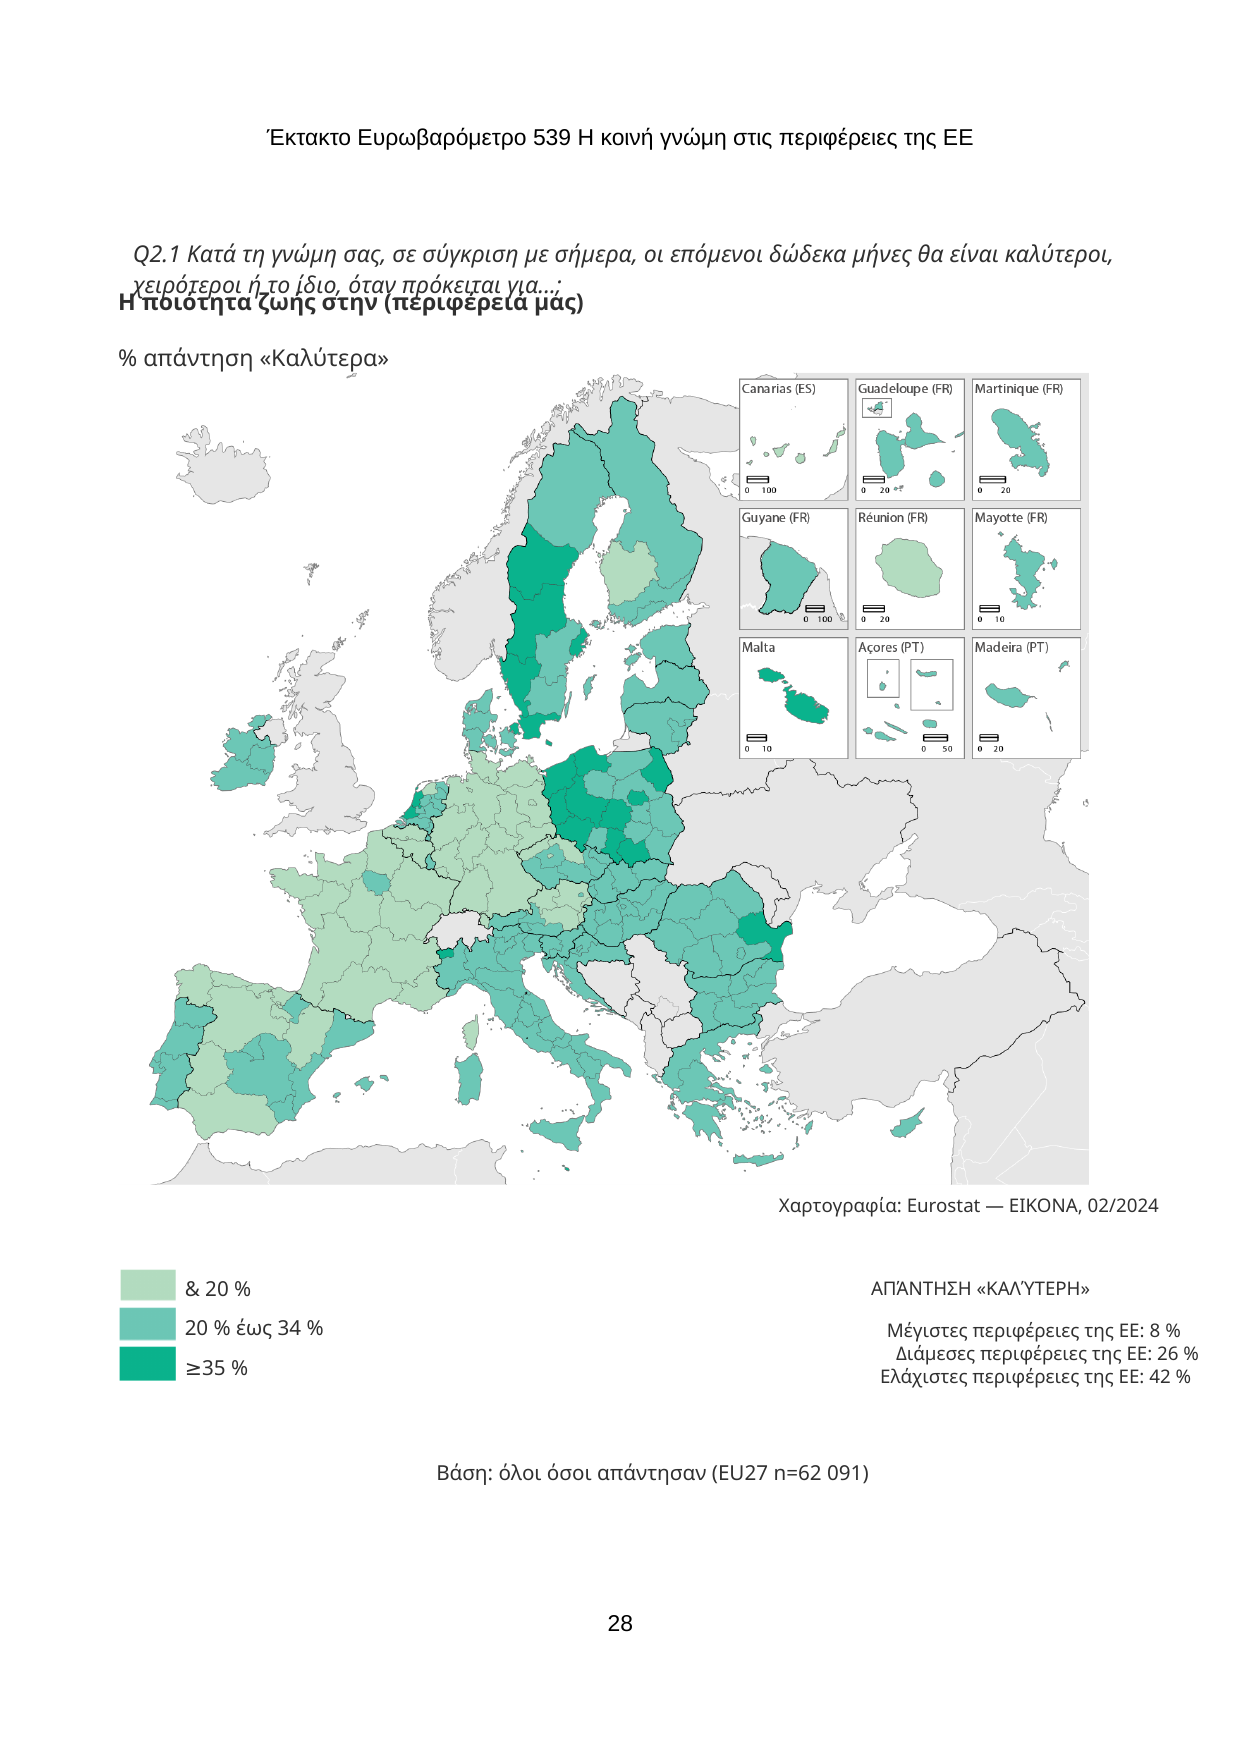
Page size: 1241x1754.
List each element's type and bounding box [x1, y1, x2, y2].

picture [120, 1308, 175, 1341]
picture [121, 1270, 175, 1301]
picture [120, 1347, 175, 1380]
picture [118, 372, 1089, 1185]
